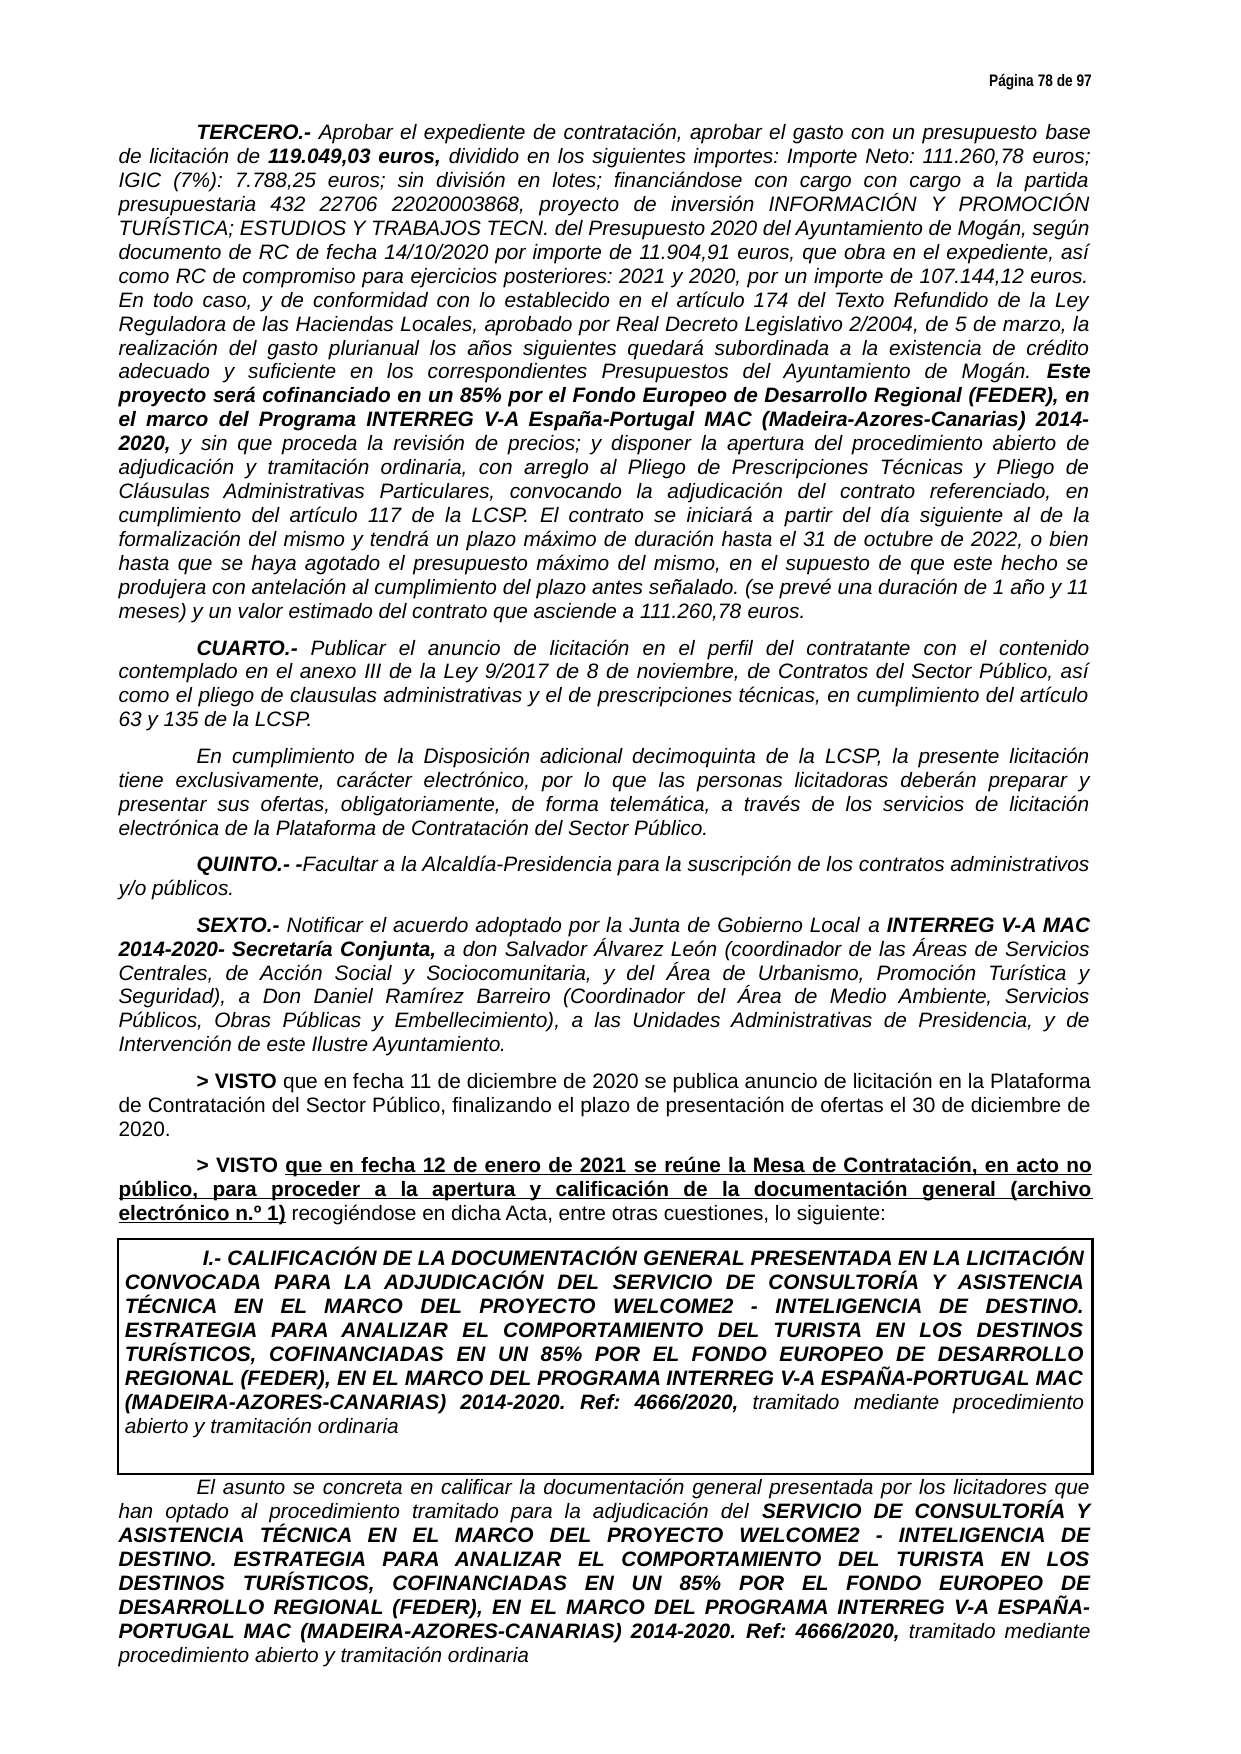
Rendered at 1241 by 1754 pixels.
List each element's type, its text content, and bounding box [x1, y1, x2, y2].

text QUINTO.- -Facultar a la Alcaldía-Presidencia para la suscripción de los contratos administrativos y/o públicos. [118, 852, 1092, 900]
text electrónico n.º 1) recogiéndose en dicha Acta, entre otras cuestiones, lo siguiente: [118, 1199, 1092, 1225]
text En cumplimiento de la Disposición adicional decimoquinta de la LCSP, la presente licitación tiene exclusivamente, carácter electrónico, por lo que las personas licitadoras deberán preparar y presentar sus ofertas, obligatoriamente, de forma telemática, a través de los servicios de licitación electrónica de la Plataforma de Contratación del Sector Público. [118, 744, 1092, 839]
text El asunto se concreta en calificar la documentación general presentada por los licitadores que han optado al procedimiento tramitado para la adjudicación del SERVICIO DE CONSULTORÍA Y ASISTENCIA TÉCNICA EN EL MARCO DEL PROYECTO WELCOME2 - INTELIGENCIA DE DESTINO. ESTRATEGIA PARA ANALIZAR EL COMPORTAMIENTO DEL TURISTA EN LOS DESTINOS TURÍSTICOS, COFINANCIADAS EN UN 85% POR EL FONDO EUROPEO DE DESARROLLO REGIONAL (FEDER), EN EL MARCO DEL PROGRAMA INTERREG V-A ESPAÑA-PORTUGAL MAC (MADEIRA-AZORES-CANARIAS) 2014-2020. Ref: 4666/2020, tramitado mediante procedimiento abierto y tramitación ordinaria [118, 1475, 1092, 1667]
text CUARTO.- Publicar el anuncio de licitación en el perfil del contratante con el contenido contemplado en el anexo III de la Ley 9/2017 de 8 de noviembre, de Contratos del Sector Público, así como el pliego de clausulas administrativas y el de prescripciones técnicas, en cumplimiento del artículo 63 y 135 de la LCSP. [118, 635, 1092, 731]
text > VISTO que en fecha 12 de enero de 2021 se reúne la Mesa de Contratación, en acto no público, para proceder a la apertura y calificación de la documentación general (archivo [118, 1153, 1092, 1198]
text SEXTO.- Notificar el acuerdo adoptado por la Junta de Gobierno Local a INTERREG V-A MAC 2014-2020- Secretaría Conjunta, a don Salvador Álvarez León (coordinador de las Áreas de Servicios Centrales, de Acción Social y Sociocomunitaria, y del Área de Urbanismo, Promoción Turística y Seguridad), a Don Daniel Ramírez Barreiro (Coordinador del Área de Medio Ambiente, Servicios Públicos, Obras Públicas y Embellecimiento), a las Unidades Administrativas de Presidencia, y de Intervención de este Ilustre Ayuntamiento. [118, 912, 1092, 1056]
table_header I.- CALIFICACIÓN DE LA DOCUMENTACIÓN GENERAL PRESENTADA EN LA LICITACIÓN CONVOCADA PARA LA ADJUDICACIÓN DEL SERVICIO DE CONSULTORÍA Y ASISTENCIA TÉCNICA EN EL MARCO DEL PROYECTO WELCOME2 - INTELIGENCIA DE DESTINO. ESTRATEGIA PARA ANALIZAR EL COMPORTAMIENTO DEL TURISTA EN LOS DESTINOS TURÍSTICOS, COFINANCIADAS EN UN 85% POR EL FONDO EUROPEO DE DESARROLLO REGIONAL (FEDER), EN EL MARCO DEL PROGRAMA INTERREG V-A ESPAÑA-PORTUGAL MAC (MADEIRA-AZORES-CANARIAS) 2014-2020. Ref: 4666/2020, tramitado mediante procedimiento abierto y tramitación ordinaria [119, 1240, 1091, 1473]
text > VISTO que en fecha 11 de diciembre de 2020 se publica anuncio de licitación en la Plataforma de Contratación del Sector Público, finalizando el plazo de presentación de ofertas el 30 de diciembre de 2020. [118, 1069, 1092, 1141]
text TERCERO.- Aprobar el expediente de contratación, aprobar el gasto con un presupuesto base de licitación de 119.049,03 euros, dividido en los siguientes importes: Importe Neto: 111.260,78 euros; IGIC (7%): 7.788,25 euros; sin división en lotes; financiándose con cargo con cargo a la partida presupuestaria 432 22706 22020003868, proyecto de inversión INFORMACIÓN Y PROMOCIÓN TURÍSTICA; ESTUDIOS Y TRABAJOS TECN. del Presupuesto 2020 del Ayuntamiento de Mogán, según documento de RC de fecha 14/10/2020 por importe de 11.904,91 euros, que obra en el expediente, así como RC de compromiso para ejercicios posteriores: 2021 y 2020, por un importe de 107.144,12 euros. En todo caso, y de conformidad con lo establecido en el artículo 174 del Texto Refundido de la Ley Reguladora de las Haciendas Locales, aprobado por Real Decreto Legislativo 2/2004, de 5 de marzo, la realización del gasto plurianual los años siguientes quedará subordinada a la existencia de crédito adecuado y suficiente en los correspondientes Presupuestos del Ayuntamiento de Mogán. Este proyecto será cofinanciado en un 85% por el Fondo Europeo de Desarrollo Regional (FEDER), en el marco del Programa INTERREG V-A España-Portugal MAC (Madeira-Azores-Canarias) 2014-2020, y sin que proceda la revisión de precios; y disponer la apertura del procedimiento abierto de adjudicación y tramitación ordinaria, con arreglo al Pliego de Prescripciones Técnicas y Pliego de Cláusulas Administrativas Particulares, convocando la adjudicación del contrato referenciado, en cumplimiento del artículo 117 de la LCSP. El contrato se iniciará a partir del día siguiente al de la formalización del mismo y tendrá un plazo máximo de duración hasta el 31 de octubre de 2022, o bien hasta que se haya agotado el presupuesto máximo del mismo, en el supuesto de que este hecho se produjera con antelación al cumplimiento del plazo antes señalado. (se prevé una duración de 1 año y 11 meses) y un valor estimado del contrato que asciende a 111.260,78 euros. [118, 120, 1092, 623]
